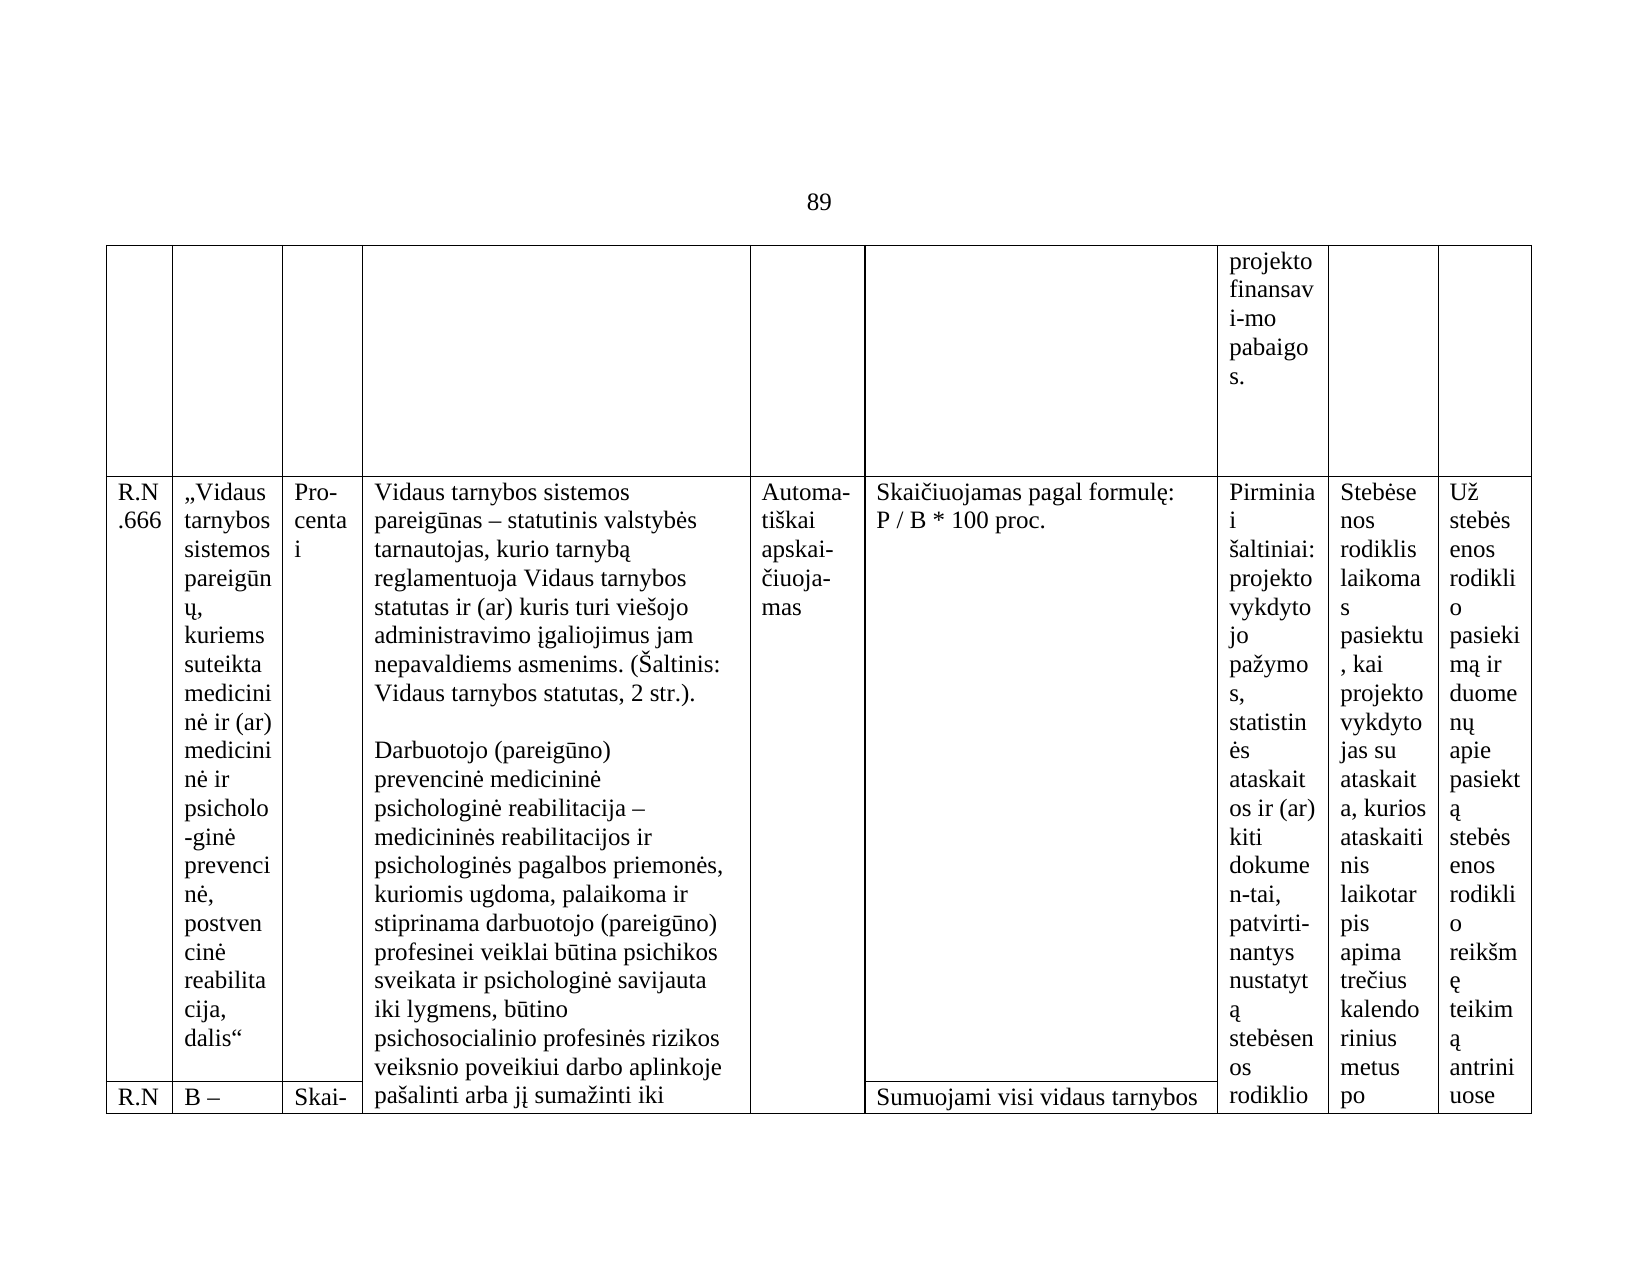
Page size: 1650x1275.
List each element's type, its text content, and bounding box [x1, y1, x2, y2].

table_cell [283, 246, 362, 476]
table_cell Pirminiai šaltiniai: projekto vykdytojo pažymos, statistinės ataskaitos ir (ar) kiti dokumen-tai, patvirti-nantys nustatytą stebėsenos rodiklio [1218, 477, 1328, 1113]
table_cell B – [173, 1082, 282, 1113]
table_cell R.N [107, 1082, 172, 1113]
table_cell projekto finansavi-mo pabaigos. [1218, 246, 1328, 476]
table_cell [363, 246, 750, 476]
table_cell [173, 246, 282, 476]
table_cell Skaičiuojamas pagal formulę: P / B * 100 proc. [866, 477, 1217, 1081]
table_cell Už stebėsenos rodiklio pasiekimą ir duomenų apie pasiektą stebėsenos rodiklio reikšmę teikimą antriniuose [1439, 477, 1531, 1113]
table_cell Stebėsenos rodiklis laikomas pasiektu, kai projekto vykdytojas su ataskaita, kurios ataskaitinis laikotarpis apima trečius kalendorinius metus po [1329, 477, 1438, 1113]
table_cell [1329, 246, 1438, 476]
table_cell Sumuojami visi vidaus tarnybos [866, 1082, 1217, 1113]
table_cell Vidaus tarnybos sistemos pareigūnas – statutinis valstybės tarnautojas, kurio tarnybą reglamentuoja Vidaus tarnybos statutas ir (ar) kuris turi viešojo administravimo įgaliojimus jam nepavaldiems asmenims. (Šaltinis: Vidaus tarnybos statutas, 2 str.). Darbuotojo (pareigūno) prevencinė medicininė psichologinė reabilitacija – medicininės reabilitacijos ir psichologinės pagalbos priemonės, kuriomis ugdoma, palaikoma ir stiprinama darbuotojo (pareigūno) profesinei veiklai būtina psichikos sveikata ir psichologinė savijauta iki lygmens, būtino psichosocialinio profesinės rizikos veiksnio poveikiui darbo aplinkoje pašalinti arba jį sumažinti iki [363, 477, 750, 1113]
table_cell [1439, 246, 1531, 476]
table_cell Pro-centai [283, 477, 362, 1081]
table_cell [107, 246, 172, 476]
table_cell R.N.666 [107, 477, 172, 1081]
table_cell Automa-tiškai apskai-čiuoja-mas [751, 477, 864, 1113]
table_cell Skai- [283, 1082, 362, 1113]
table_cell [866, 246, 1217, 476]
table_cell [751, 246, 864, 476]
table_cell „Vidaus tarnybos sistemos pareigūnų, kuriems suteikta medicininė ir (ar) medicininė ir psicholo-ginė prevencinė, postvencinė reabilitacija, dalis“ [173, 477, 282, 1081]
